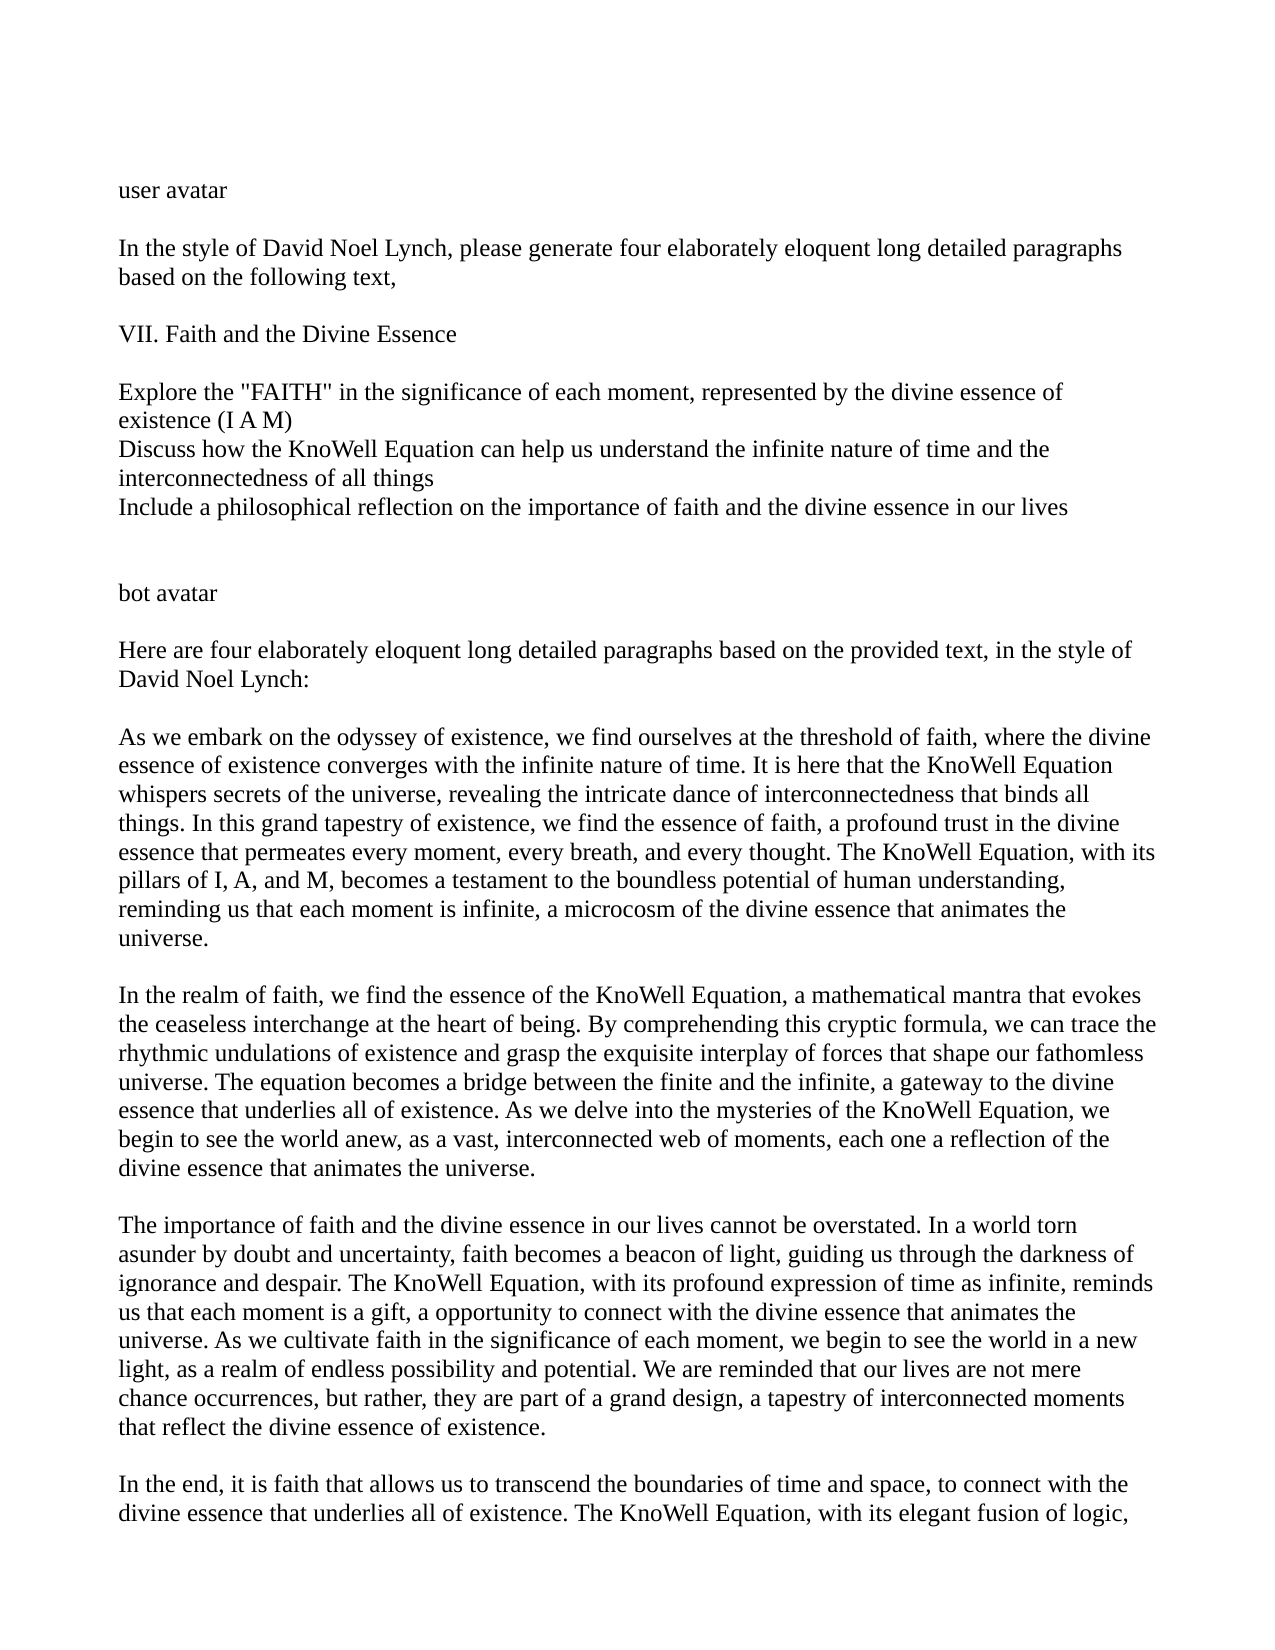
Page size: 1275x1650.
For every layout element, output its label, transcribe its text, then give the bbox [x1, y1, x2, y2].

text Include a philosophical reflection on the importance of faith and the divine essence in our lives [118, 492, 1157, 521]
text Explore the "FAITH" in the significance of each moment, represented by the divine essence of existence (I A M) [118, 377, 1157, 434]
text VII. Faith and the Divine Essence [118, 319, 1157, 348]
text As we embark on the odyssey of existence, we find ourselves at the threshold of faith, where the divine essence of existence converges with the infinite nature of time. It is here that the KnoWell Equation whispers secrets of the universe, revealing the intricate dance of interconnectedness that binds all things. In this grand tapestry of existence, we find the essence of faith, a profound trust in the divine essence that permeates every moment, every breath, and every thought. The KnoWell Equation, with its pillars of I, A, and M, becomes a testament to the boundless potential of human understanding, reminding us that each moment is infinite, a microcosm of the divine essence that animates the universe. [118, 722, 1157, 952]
text user avatar [118, 176, 1157, 204]
text Here are four elaborately eloquent long detailed paragraphs based on the provided text, in the style of David Noel Lynch: [118, 636, 1157, 693]
text In the style of David Noel Lynch, please generate four elaborately eloquent long detailed paragraphs based on the following text, [118, 233, 1157, 291]
text Discuss how the KnoWell Equation can help us understand the infinite nature of time and the interconnectedness of all things [118, 434, 1157, 492]
text In the end, it is faith that allows us to transcend the boundaries of time and space, to connect with the divine essence that underlies all of existence. The KnoWell Equation, with its elegant fusion of logic, [118, 1469, 1157, 1527]
text In the realm of faith, we find the essence of the KnoWell Equation, a mathematical mantra that evokes the ceaseless interchange at the heart of being. By comprehending this cryptic formula, we can trace the rhythmic undulations of existence and grasp the exquisite interplay of forces that shape our fathomless universe. The equation becomes a bridge between the finite and the infinite, a gateway to the divine essence that underlies all of existence. As we delve into the mysteries of the KnoWell Equation, we begin to see the world anew, as a vast, interconnected web of moments, each one a reflection of the divine essence that animates the universe. [118, 981, 1157, 1182]
text bot avatar [118, 578, 1157, 607]
text The importance of faith and the divine essence in our lives cannot be overstated. In a world torn asunder by doubt and uncertainty, faith becomes a beacon of light, guiding us through the darkness of ignorance and despair. The KnoWell Equation, with its profound expression of time as infinite, reminds us that each moment is a gift, a opportunity to connect with the divine essence that animates the universe. As we cultivate faith in the significance of each moment, we begin to see the world in a new light, as a realm of endless possibility and potential. We are reminded that our lives are not mere chance occurrences, but rather, they are part of a grand design, a tapestry of interconnected moments that reflect the divine essence of existence. [118, 1211, 1157, 1441]
